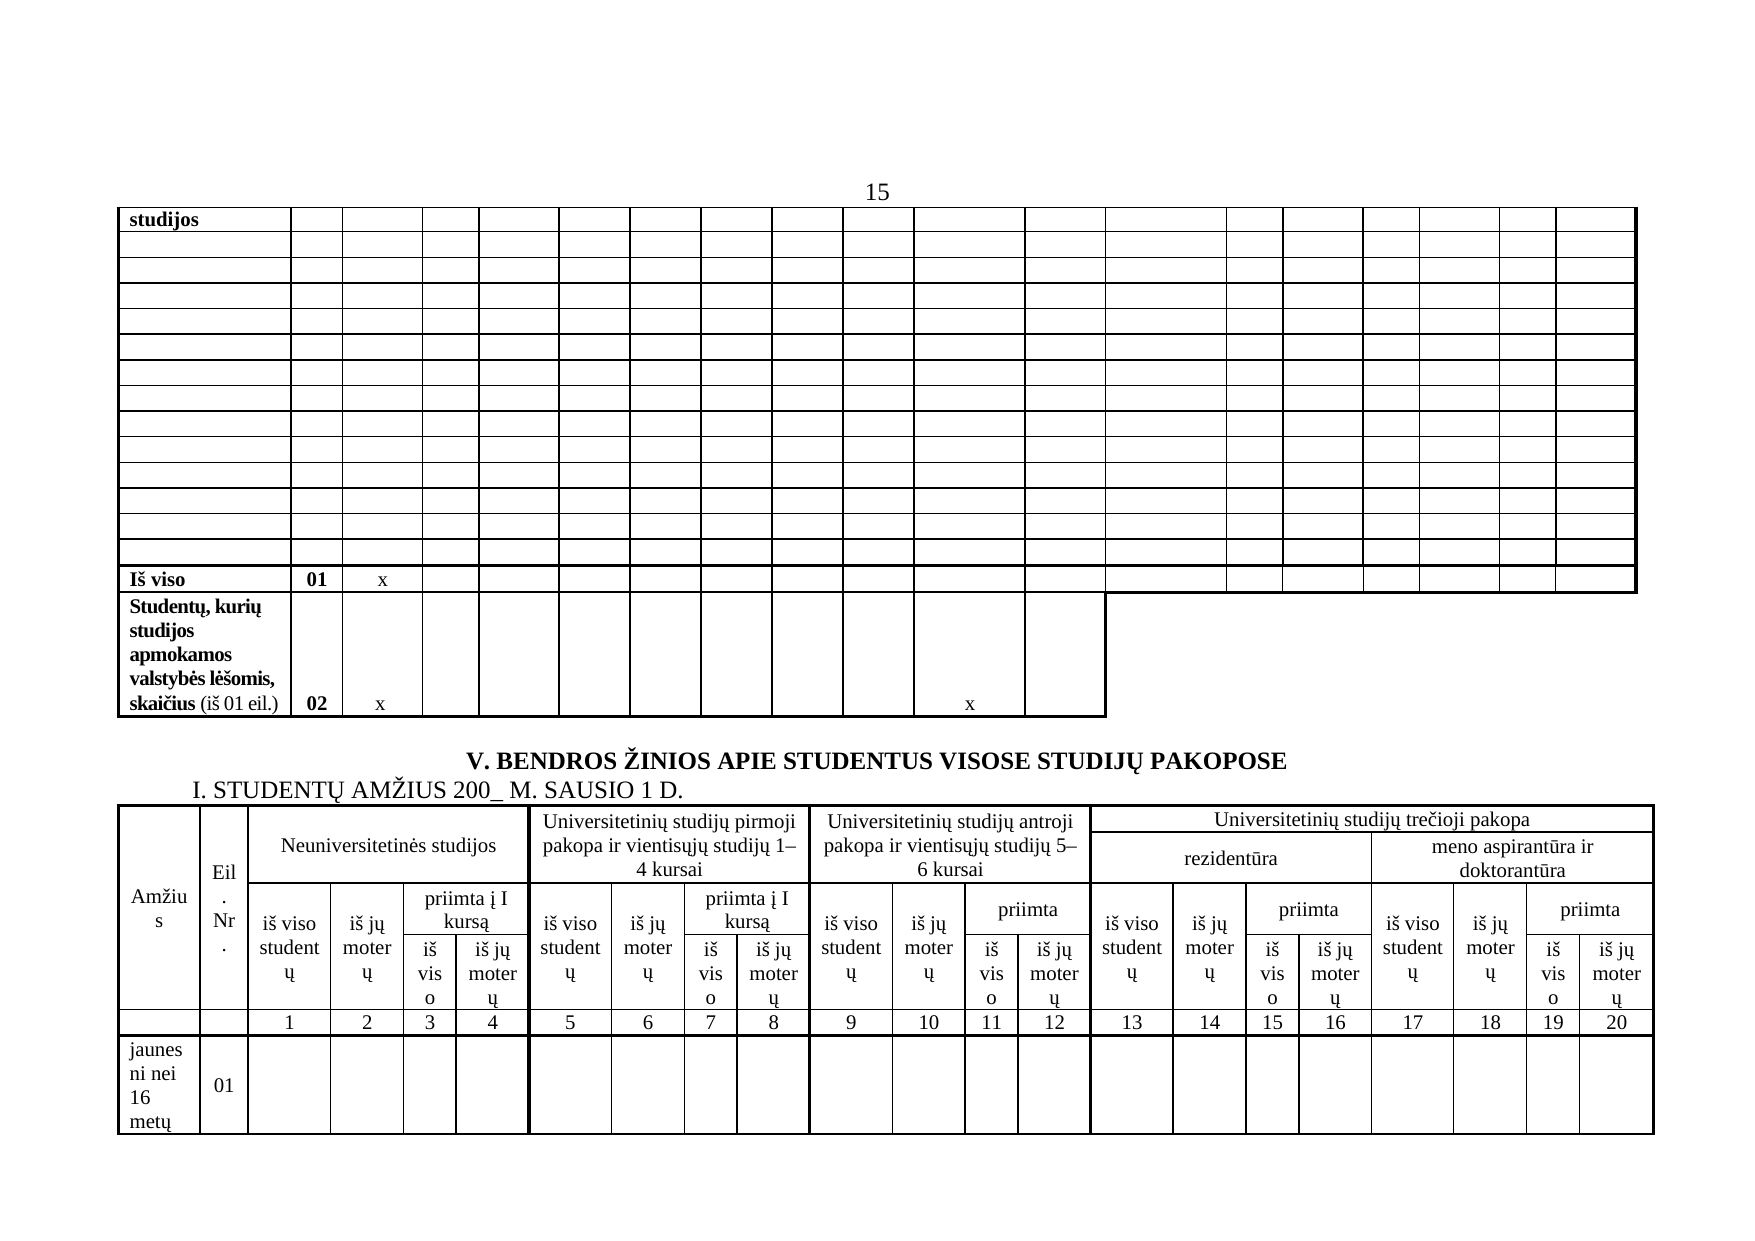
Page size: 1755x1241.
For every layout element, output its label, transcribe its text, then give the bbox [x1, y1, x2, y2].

table_cell [1420, 386, 1499, 410]
table_cell [120, 412, 290, 436]
table_cell [423, 284, 478, 308]
table_cell [773, 309, 842, 333]
table_cell [1284, 284, 1362, 308]
table_cell [1500, 514, 1555, 538]
table_cell [343, 489, 422, 513]
table_cell [423, 335, 478, 359]
table_cell [343, 284, 422, 308]
table_cell [1500, 361, 1555, 384]
table_cell [1026, 514, 1105, 538]
table_cell [1227, 386, 1282, 410]
table_cell [120, 514, 290, 538]
table_cell [1026, 489, 1105, 513]
table_cell [560, 437, 629, 461]
table_cell [1420, 335, 1499, 359]
table_cell 01 [201, 1037, 247, 1133]
table_cell [1372, 1037, 1453, 1133]
table_cell [966, 1037, 1017, 1133]
table_cell [1026, 540, 1105, 564]
table_cell [773, 412, 842, 436]
table_cell 01 [292, 567, 342, 591]
table_cell [1284, 489, 1362, 513]
table_cell [1364, 208, 1419, 231]
table_cell [1106, 463, 1226, 487]
table_cell [1500, 284, 1555, 308]
table_cell [120, 386, 290, 410]
table_cell 02 [292, 593, 342, 714]
table_cell [1106, 437, 1226, 461]
table_cell 10 [893, 1010, 964, 1034]
table_cell [292, 232, 342, 256]
table_cell iš viso studentų [1372, 884, 1453, 1009]
table_cell [343, 232, 422, 256]
table_cell [844, 514, 913, 538]
table_cell [915, 514, 1024, 538]
table_cell [1500, 335, 1555, 359]
table_cell iš jų moterų [1580, 935, 1652, 1009]
table_cell [1363, 594, 1419, 714]
table_cell iš jų moterų [738, 935, 808, 1009]
table_cell [844, 489, 913, 513]
table_cell [292, 361, 342, 384]
table_cell [844, 386, 913, 410]
table_cell [844, 361, 913, 384]
table_cell [1556, 567, 1634, 591]
table_cell [1364, 335, 1419, 359]
table_cell [1284, 335, 1362, 359]
table_cell 3 [404, 1010, 455, 1034]
table_cell [249, 1037, 330, 1133]
table_cell [1420, 284, 1499, 308]
table_cell [1227, 594, 1283, 714]
table_cell 19 [1527, 1010, 1579, 1034]
table_cell [1227, 463, 1282, 487]
table_cell [773, 489, 842, 513]
table_cell [480, 412, 558, 436]
table_cell [1500, 208, 1555, 231]
table_cell [738, 1037, 808, 1133]
table_cell [343, 386, 422, 410]
table_cell [1106, 335, 1226, 359]
table_cell [1092, 1037, 1172, 1133]
table_cell iš jų moterų [612, 884, 684, 1009]
table_header Universitetinių studijų trečioji pakopa [1092, 807, 1652, 831]
table_cell [631, 258, 700, 282]
table_cell [915, 335, 1024, 359]
table_cell [480, 567, 558, 591]
table_cell [480, 593, 558, 714]
table_cell [1284, 463, 1362, 487]
table_cell 20 [1580, 1010, 1652, 1034]
table_cell [1284, 540, 1362, 564]
table_cell [773, 463, 842, 487]
table_cell priimta į I kursą [685, 884, 808, 933]
table_cell [1283, 594, 1363, 714]
table_cell [844, 593, 913, 714]
table_cell [1300, 1037, 1371, 1133]
table_cell [915, 386, 1024, 410]
table_cell [1106, 258, 1226, 282]
table_header Universitetinių studijų pirmoji pakopa ir vientisųjų studijų 1–4 kursai [531, 807, 808, 882]
table_cell [560, 284, 629, 308]
table_cell [773, 361, 842, 384]
table_cell 17 [1372, 1010, 1453, 1034]
table_header Universitetinių studijų antroji pakopa ir vientisųjų studijų 5–6 kursai [811, 807, 1089, 882]
table_cell [915, 361, 1024, 384]
table_cell [1364, 258, 1419, 282]
table_cell [480, 284, 558, 308]
table_cell [631, 540, 700, 564]
table_cell [1557, 258, 1634, 282]
table_cell [1557, 463, 1634, 487]
table_cell 2 [331, 1010, 403, 1034]
table_cell [702, 514, 771, 538]
table_cell [702, 412, 771, 436]
table_cell [423, 232, 478, 256]
table_cell [915, 208, 1024, 231]
table_cell [292, 208, 342, 231]
table_cell [292, 540, 342, 564]
table_cell iš viso studentų [531, 884, 611, 1009]
table_cell [1106, 232, 1226, 256]
table_cell [1500, 412, 1555, 436]
table_cell [292, 412, 342, 436]
table_cell [1500, 567, 1555, 591]
table_cell 7 [685, 1010, 736, 1034]
table_cell [702, 208, 771, 231]
table_cell [844, 284, 913, 308]
table_cell [120, 284, 290, 308]
table_cell [292, 514, 342, 538]
table_cell [480, 232, 558, 256]
table_cell [343, 258, 422, 282]
table_cell [1420, 463, 1499, 487]
table_cell [1284, 232, 1362, 256]
table_cell [773, 386, 842, 410]
table_cell [1420, 258, 1499, 282]
table_cell meno aspirantūra ir doktorantūra [1372, 833, 1652, 882]
table_cell [915, 309, 1024, 333]
table_cell iš jų moterų [1174, 884, 1245, 1009]
table_cell [480, 514, 558, 538]
table_cell [1026, 437, 1105, 461]
table_cell [560, 514, 629, 538]
table_cell [631, 593, 700, 714]
table_cell [1284, 514, 1362, 538]
table_cell [915, 258, 1024, 282]
table_cell [560, 386, 629, 410]
table_cell [343, 361, 422, 384]
table_cell [423, 489, 478, 513]
table_cell priimta į I kursą [404, 884, 527, 933]
table_cell [560, 208, 629, 231]
table_cell [1557, 232, 1634, 256]
table_cell [1557, 540, 1634, 564]
table_cell [423, 361, 478, 384]
table_cell [1026, 463, 1105, 487]
table_cell [1026, 232, 1105, 256]
table_cell [1364, 284, 1419, 308]
table_cell [1284, 412, 1362, 436]
table_cell [915, 232, 1024, 256]
table_cell [1527, 1037, 1579, 1133]
table_cell [1364, 567, 1419, 591]
table_cell [480, 540, 558, 564]
table_cell [915, 489, 1024, 513]
table_cell [702, 335, 771, 359]
table_cell [1227, 232, 1282, 256]
table_cell [1420, 567, 1499, 591]
table_cell iš jų moterų [1300, 935, 1371, 1009]
table_cell priimta [1527, 884, 1652, 933]
table_cell [702, 540, 771, 564]
table_cell [1420, 514, 1499, 538]
table_cell [1420, 361, 1499, 384]
table_cell 16 [1300, 1010, 1371, 1034]
table_cell [915, 567, 1024, 591]
table_cell [773, 567, 842, 591]
table_cell [1364, 309, 1419, 333]
table_cell iš viso [1247, 935, 1298, 1009]
table_cell [120, 335, 290, 359]
table_header Eil. Nr. [201, 807, 247, 1009]
table_cell [292, 386, 342, 410]
table_cell [844, 412, 913, 436]
table_cell [120, 1010, 199, 1034]
table_cell [773, 437, 842, 461]
table_cell [1106, 489, 1226, 513]
table_cell x [343, 567, 422, 591]
table_cell [1026, 567, 1105, 591]
table_cell [1026, 412, 1105, 436]
table_cell [1557, 335, 1634, 359]
table_cell [560, 335, 629, 359]
table_cell [331, 1037, 403, 1133]
text V. Bendros žinios apie studentus visose studijų pakopose [118, 746, 1636, 775]
table_cell [1227, 437, 1282, 461]
table_cell [560, 489, 629, 513]
table_cell [343, 208, 422, 231]
table_cell [631, 361, 700, 384]
table_cell 18 [1454, 1010, 1526, 1034]
table_cell [423, 412, 478, 436]
table_cell [1026, 309, 1105, 333]
table_cell 4 [457, 1010, 527, 1034]
table_cell iš jų moterų [331, 884, 403, 1009]
table_cell [1364, 540, 1419, 564]
table_cell Iš viso [120, 567, 290, 591]
table_cell [1106, 514, 1226, 538]
table_cell [1026, 208, 1105, 231]
table_cell [915, 463, 1024, 487]
table_cell priimta [966, 884, 1089, 933]
table_cell [915, 412, 1024, 436]
table_cell iš viso studentų [249, 884, 330, 1009]
table_cell [423, 593, 478, 714]
table_cell [292, 284, 342, 308]
table_cell [915, 284, 1024, 308]
table_cell [1284, 361, 1362, 384]
table_cell [120, 463, 290, 487]
table_cell [631, 386, 700, 410]
table_cell [480, 335, 558, 359]
table_cell [480, 208, 558, 231]
table_cell [560, 540, 629, 564]
table_cell [480, 386, 558, 410]
table_cell [1454, 1037, 1526, 1133]
table_cell x [915, 593, 1024, 714]
table_cell Studentų, kurių studijos apmokamos valstybės lėšomis, skaičius (iš 01 eil.) [120, 593, 290, 714]
table_cell [811, 1037, 892, 1133]
table_cell [343, 540, 422, 564]
table_cell [560, 361, 629, 384]
table_cell [1284, 208, 1362, 231]
table_cell [1026, 361, 1105, 384]
table_cell [1106, 208, 1226, 231]
table_cell [1283, 567, 1363, 591]
table_cell [1364, 232, 1419, 256]
table_cell [560, 593, 629, 714]
table_cell [631, 514, 700, 538]
text I. STUDENTŲ AMŽIUS 200_ M. SAUSIO 1 D. [118, 775, 1636, 804]
table_cell [1364, 463, 1419, 487]
table_cell [1364, 412, 1419, 436]
table_cell iš viso [966, 935, 1017, 1009]
table_cell [1500, 437, 1555, 461]
table_cell [1580, 1037, 1652, 1133]
table_cell [1227, 514, 1282, 538]
table_cell [631, 309, 700, 333]
table_cell [1026, 284, 1105, 308]
table_cell [893, 1037, 964, 1133]
table_cell [1106, 412, 1226, 436]
table_cell iš viso [685, 935, 736, 1009]
table_cell [1557, 309, 1634, 333]
table_cell [1227, 567, 1282, 591]
table_cell [773, 335, 842, 359]
table_cell [404, 1037, 455, 1133]
table_cell [292, 489, 342, 513]
table_cell [1227, 412, 1282, 436]
table_cell [560, 567, 629, 591]
table_cell [915, 540, 1024, 564]
table_cell [120, 309, 290, 333]
table_cell [480, 361, 558, 384]
table_cell [1227, 208, 1282, 231]
table_cell [120, 489, 290, 513]
table_cell [702, 489, 771, 513]
table_cell [844, 258, 913, 282]
table_cell [844, 567, 913, 591]
table_cell [480, 309, 558, 333]
table_cell [292, 258, 342, 282]
table_cell [844, 309, 913, 333]
table_cell iš viso [404, 935, 455, 1009]
table_cell [1420, 489, 1499, 513]
table_cell [1227, 540, 1282, 564]
table_header Neuniversitetinės studijos [249, 807, 527, 882]
table_cell [560, 232, 629, 256]
table_cell x [343, 593, 422, 714]
table_cell [423, 463, 478, 487]
table_cell [120, 258, 290, 282]
table_cell 5 [531, 1010, 611, 1034]
table_cell [1500, 258, 1555, 282]
table_cell [1284, 437, 1362, 461]
table_cell [1420, 309, 1499, 333]
table_cell [1227, 309, 1282, 333]
table_cell [1026, 386, 1105, 410]
table_cell [423, 437, 478, 461]
table_cell [1364, 361, 1419, 384]
table_cell [343, 309, 422, 333]
table_cell [1106, 309, 1226, 333]
table_cell [1106, 540, 1226, 564]
table_cell [1227, 284, 1282, 308]
table_cell [773, 284, 842, 308]
table_cell [120, 361, 290, 384]
table_cell [702, 258, 771, 282]
table_cell [1500, 386, 1555, 410]
table_cell [631, 567, 700, 591]
table_cell iš jų moterų [893, 884, 964, 1009]
table_cell [1284, 386, 1362, 410]
table_cell [1227, 361, 1282, 384]
table_cell [1557, 412, 1634, 436]
table_cell [1026, 593, 1104, 714]
table_cell [531, 1037, 611, 1133]
table_cell [1284, 309, 1362, 333]
table_cell [1557, 208, 1634, 231]
table_cell [1557, 386, 1634, 410]
table_cell [423, 514, 478, 538]
table_cell [702, 593, 771, 714]
table_cell [1019, 1037, 1089, 1133]
table_cell [844, 463, 913, 487]
table_cell [560, 463, 629, 487]
table_cell [631, 412, 700, 436]
table_cell [1556, 594, 1636, 714]
table_cell [844, 335, 913, 359]
table_cell [702, 361, 771, 384]
table_cell [560, 412, 629, 436]
table_cell priimta [1247, 884, 1371, 933]
table_cell [423, 208, 478, 231]
table_cell [702, 232, 771, 256]
table_cell [1227, 335, 1282, 359]
table_cell [1174, 1037, 1245, 1133]
table_cell [292, 309, 342, 333]
table_cell [1106, 361, 1226, 384]
table_cell [423, 540, 478, 564]
table_cell [292, 437, 342, 461]
table_cell [560, 309, 629, 333]
table_cell 8 [738, 1010, 808, 1034]
table_cell iš jų moterų [1019, 935, 1089, 1009]
table_cell [773, 232, 842, 256]
table_cell [480, 258, 558, 282]
table_cell [1500, 540, 1555, 564]
table_cell [773, 514, 842, 538]
table_cell [1227, 258, 1282, 282]
table_cell [1364, 514, 1419, 538]
table_cell [702, 309, 771, 333]
table_cell [844, 437, 913, 461]
table_cell [631, 208, 700, 231]
table_cell [1420, 540, 1499, 564]
table_cell [1106, 284, 1226, 308]
table_cell iš jų moterų [457, 935, 527, 1009]
table_cell [631, 284, 700, 308]
table_cell [844, 232, 913, 256]
table_cell [1284, 258, 1362, 282]
table_cell [631, 232, 700, 256]
table_cell [343, 437, 422, 461]
table_cell [1500, 594, 1556, 714]
table_cell [1557, 514, 1634, 538]
table_cell [343, 335, 422, 359]
table_cell [702, 284, 771, 308]
table_cell [1106, 567, 1226, 591]
table_cell 15 [1247, 1010, 1298, 1034]
table_cell [1557, 284, 1634, 308]
table_cell [423, 567, 478, 591]
table_cell [773, 540, 842, 564]
table_cell 11 [966, 1010, 1017, 1034]
table_cell 13 [1092, 1010, 1172, 1034]
table_cell [1026, 258, 1105, 282]
table_cell [631, 463, 700, 487]
table_cell 14 [1174, 1010, 1245, 1034]
table_cell iš viso studentų [811, 884, 892, 1009]
table_cell [457, 1037, 527, 1133]
table_cell [423, 258, 478, 282]
table_cell [702, 463, 771, 487]
table_cell [702, 437, 771, 461]
table_cell [631, 489, 700, 513]
table_cell [480, 437, 558, 461]
table_cell [1364, 489, 1419, 513]
table_cell [120, 232, 290, 256]
table_cell [1364, 437, 1419, 461]
table_cell 9 [811, 1010, 892, 1034]
table_cell [1557, 489, 1634, 513]
table_cell 6 [612, 1010, 684, 1034]
table_cell 12 [1019, 1010, 1089, 1034]
table_cell [773, 208, 842, 231]
table_cell [915, 437, 1024, 461]
table_cell [1500, 489, 1555, 513]
table_cell iš viso [1527, 935, 1579, 1009]
table_cell [1419, 594, 1499, 714]
table_cell [343, 463, 422, 487]
table_cell [1500, 463, 1555, 487]
table_cell [1026, 335, 1105, 359]
table_cell [292, 335, 342, 359]
table_cell [1364, 386, 1419, 410]
table_cell [844, 208, 913, 231]
table_cell [1107, 594, 1227, 714]
table_cell [423, 386, 478, 410]
table_cell [480, 489, 558, 513]
table_cell [685, 1037, 736, 1133]
table_cell iš viso studentų [1092, 884, 1172, 1009]
table_cell [631, 437, 700, 461]
table_cell [1420, 232, 1499, 256]
table_cell [120, 540, 290, 564]
table_cell [1500, 309, 1555, 333]
table_cell [702, 386, 771, 410]
table_cell [773, 593, 842, 714]
table_cell jaunesni nei 16 metų [120, 1037, 199, 1133]
table_cell [1500, 232, 1555, 256]
table_header Amžius [120, 807, 199, 1009]
table_cell [560, 258, 629, 282]
table_cell [844, 540, 913, 564]
table_cell [343, 412, 422, 436]
table_cell [1106, 386, 1226, 410]
table_cell studijos [120, 208, 290, 231]
table_cell [773, 258, 842, 282]
table_cell [120, 437, 290, 461]
table_cell [1247, 1037, 1298, 1133]
table_cell [1227, 489, 1282, 513]
table_cell [1557, 437, 1634, 461]
table_cell [201, 1010, 247, 1034]
table_cell [292, 463, 342, 487]
table_cell [702, 567, 771, 591]
table_cell [343, 514, 422, 538]
table_cell 1 [249, 1010, 330, 1034]
table_cell [1420, 412, 1499, 436]
table_cell [1557, 361, 1634, 384]
table_cell [631, 335, 700, 359]
table_cell [612, 1037, 684, 1133]
table_cell [1420, 208, 1499, 231]
table_cell iš jų moterų [1454, 884, 1526, 1009]
table_cell [1420, 437, 1499, 461]
table_cell [480, 463, 558, 487]
table_cell [423, 309, 478, 333]
table_cell rezidentūra [1092, 833, 1371, 882]
